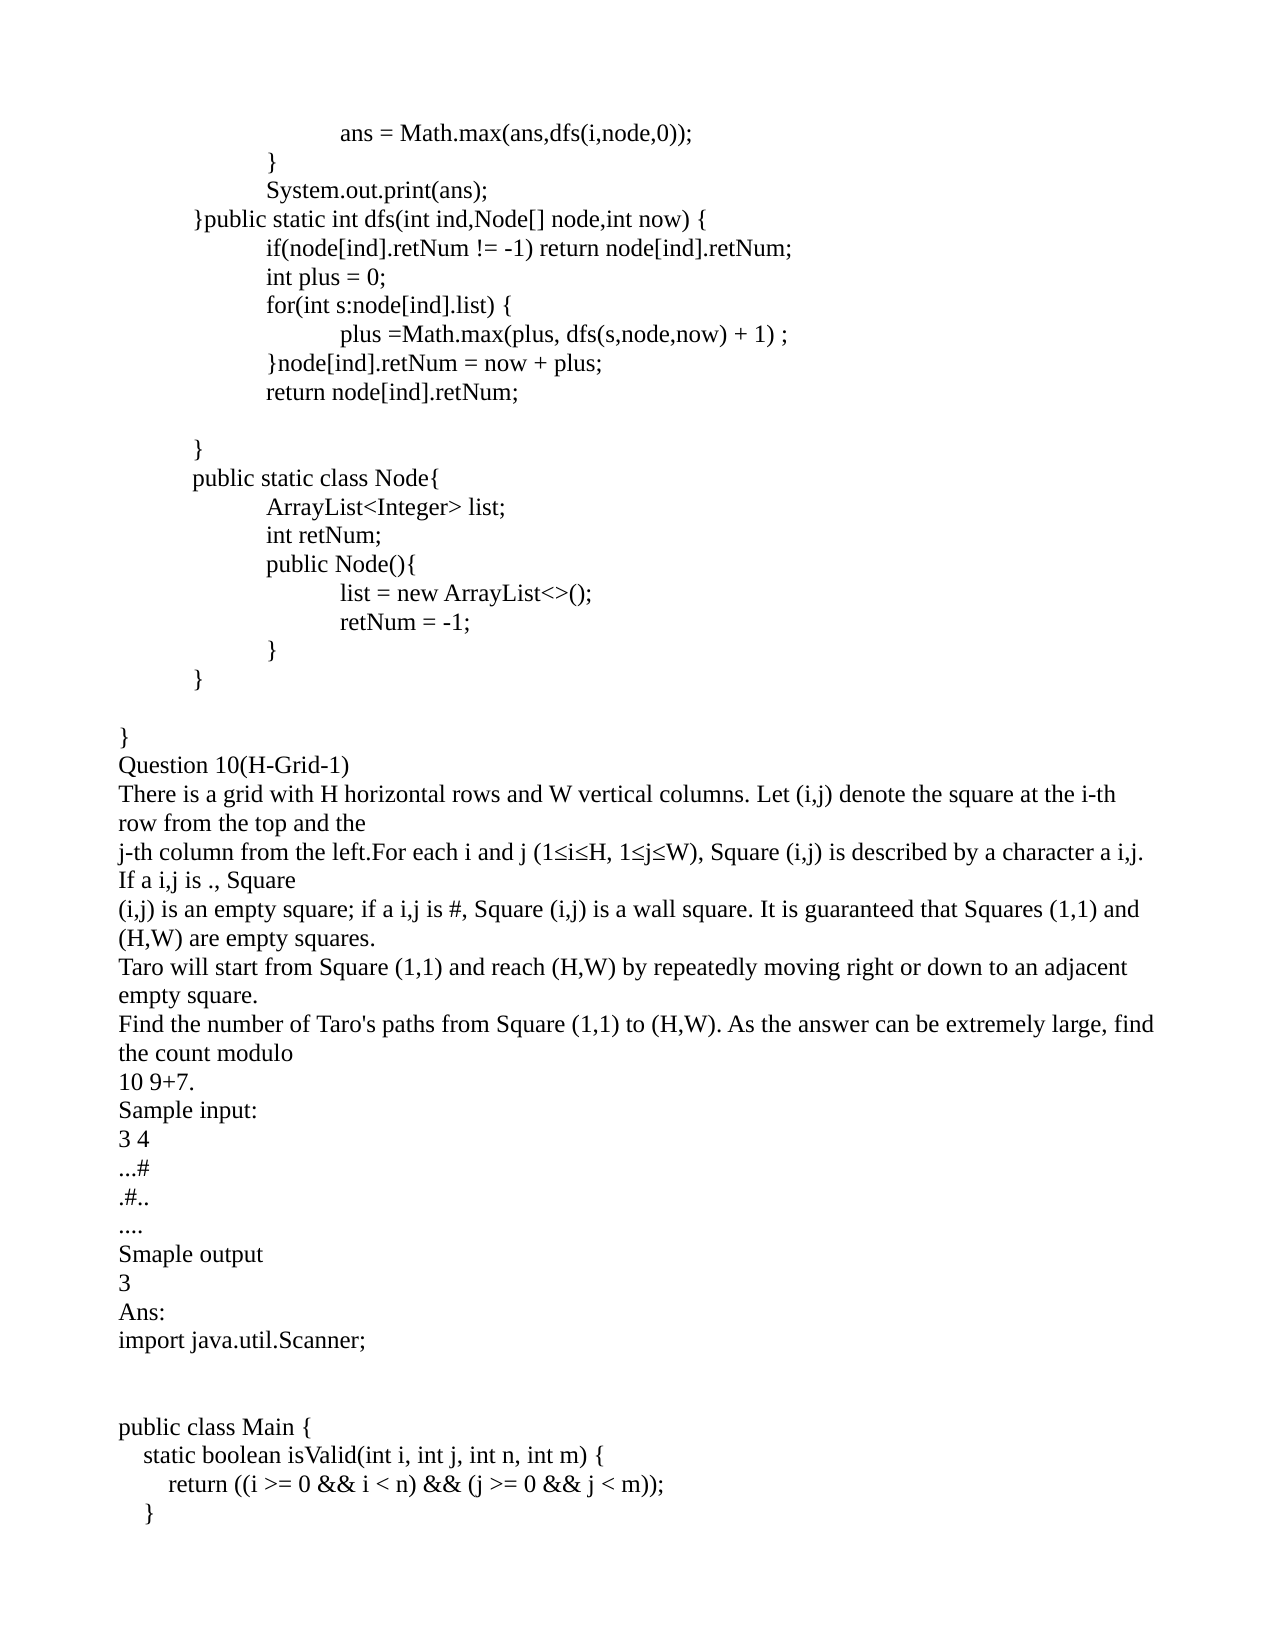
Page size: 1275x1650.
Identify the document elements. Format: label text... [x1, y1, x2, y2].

text } [118, 1498, 1157, 1527]
text Ans: [118, 1297, 1157, 1326]
text Smaple output [118, 1239, 1157, 1268]
text } [118, 434, 1157, 463]
text } [118, 636, 1157, 664]
text } [118, 147, 1157, 176]
text plus =Math.max(plus, dfs(s,node,now) + 1) ; [118, 319, 1157, 348]
text int plus = 0; [118, 262, 1157, 291]
text 3 4 [118, 1124, 1157, 1153]
text } [118, 664, 1157, 693]
text ...# [118, 1153, 1157, 1182]
text public static class Node{ [118, 463, 1157, 492]
text Sample input: [118, 1096, 1157, 1124]
text return ((i >= 0 && i < n) && (j >= 0 && j < m)); [118, 1469, 1157, 1498]
text j-th column from the left.For each i and j (1≤i≤H, 1≤j≤W), Square (i,j) is described by a character a i,j. If a i,j is ., Square [118, 837, 1157, 894]
text list = new ArrayList<>(); [118, 578, 1157, 607]
text (i,j) is an empty square; if a i,j is #, Square (i,j) is a wall square. It is guaranteed that Squares (1,1) and (H,W) are empty squares. [118, 894, 1157, 952]
text 3 [118, 1268, 1157, 1297]
text .#.. [118, 1182, 1157, 1211]
text }public static int dfs(int ind,Node[] node,int now) { [118, 204, 1157, 233]
text } [118, 722, 1157, 751]
text .... [118, 1211, 1157, 1239]
text retNum = -1; [118, 607, 1157, 636]
text static boolean isValid(int i, int j, int n, int m) { [118, 1441, 1157, 1469]
text return node[ind].retNum; [118, 377, 1157, 406]
text 10 9+7. [118, 1067, 1157, 1096]
text import java.util.Scanner; [118, 1326, 1157, 1354]
text public Node(){ [118, 549, 1157, 578]
text Find the number of Taro's paths from Square (1,1) to (H,W). As the answer can be extremely large, find the count modulo [118, 1009, 1157, 1067]
text if(node[ind].retNum != -1) return node[ind].retNum; [118, 233, 1157, 262]
text ArrayList<Integer> list; [118, 492, 1157, 521]
text ans = Math.max(ans,dfs(i,node,0)); [118, 118, 1157, 147]
text System.out.print(ans); [118, 176, 1157, 204]
text Question 10(H-Grid-1) [118, 751, 1157, 779]
text for(int s:node[ind].list) { [118, 291, 1157, 319]
text Taro will start from Square (1,1) and reach (H,W) by repeatedly moving right or down to an adjacent empty square. [118, 952, 1157, 1009]
text public class Main { [118, 1412, 1157, 1441]
text There is a grid with H horizontal rows and W vertical columns. Let (i,j) denote the square at the i-th row from the top and the [118, 779, 1157, 837]
text int retNum; [118, 521, 1157, 549]
text }node[ind].retNum = now + plus; [118, 348, 1157, 377]
